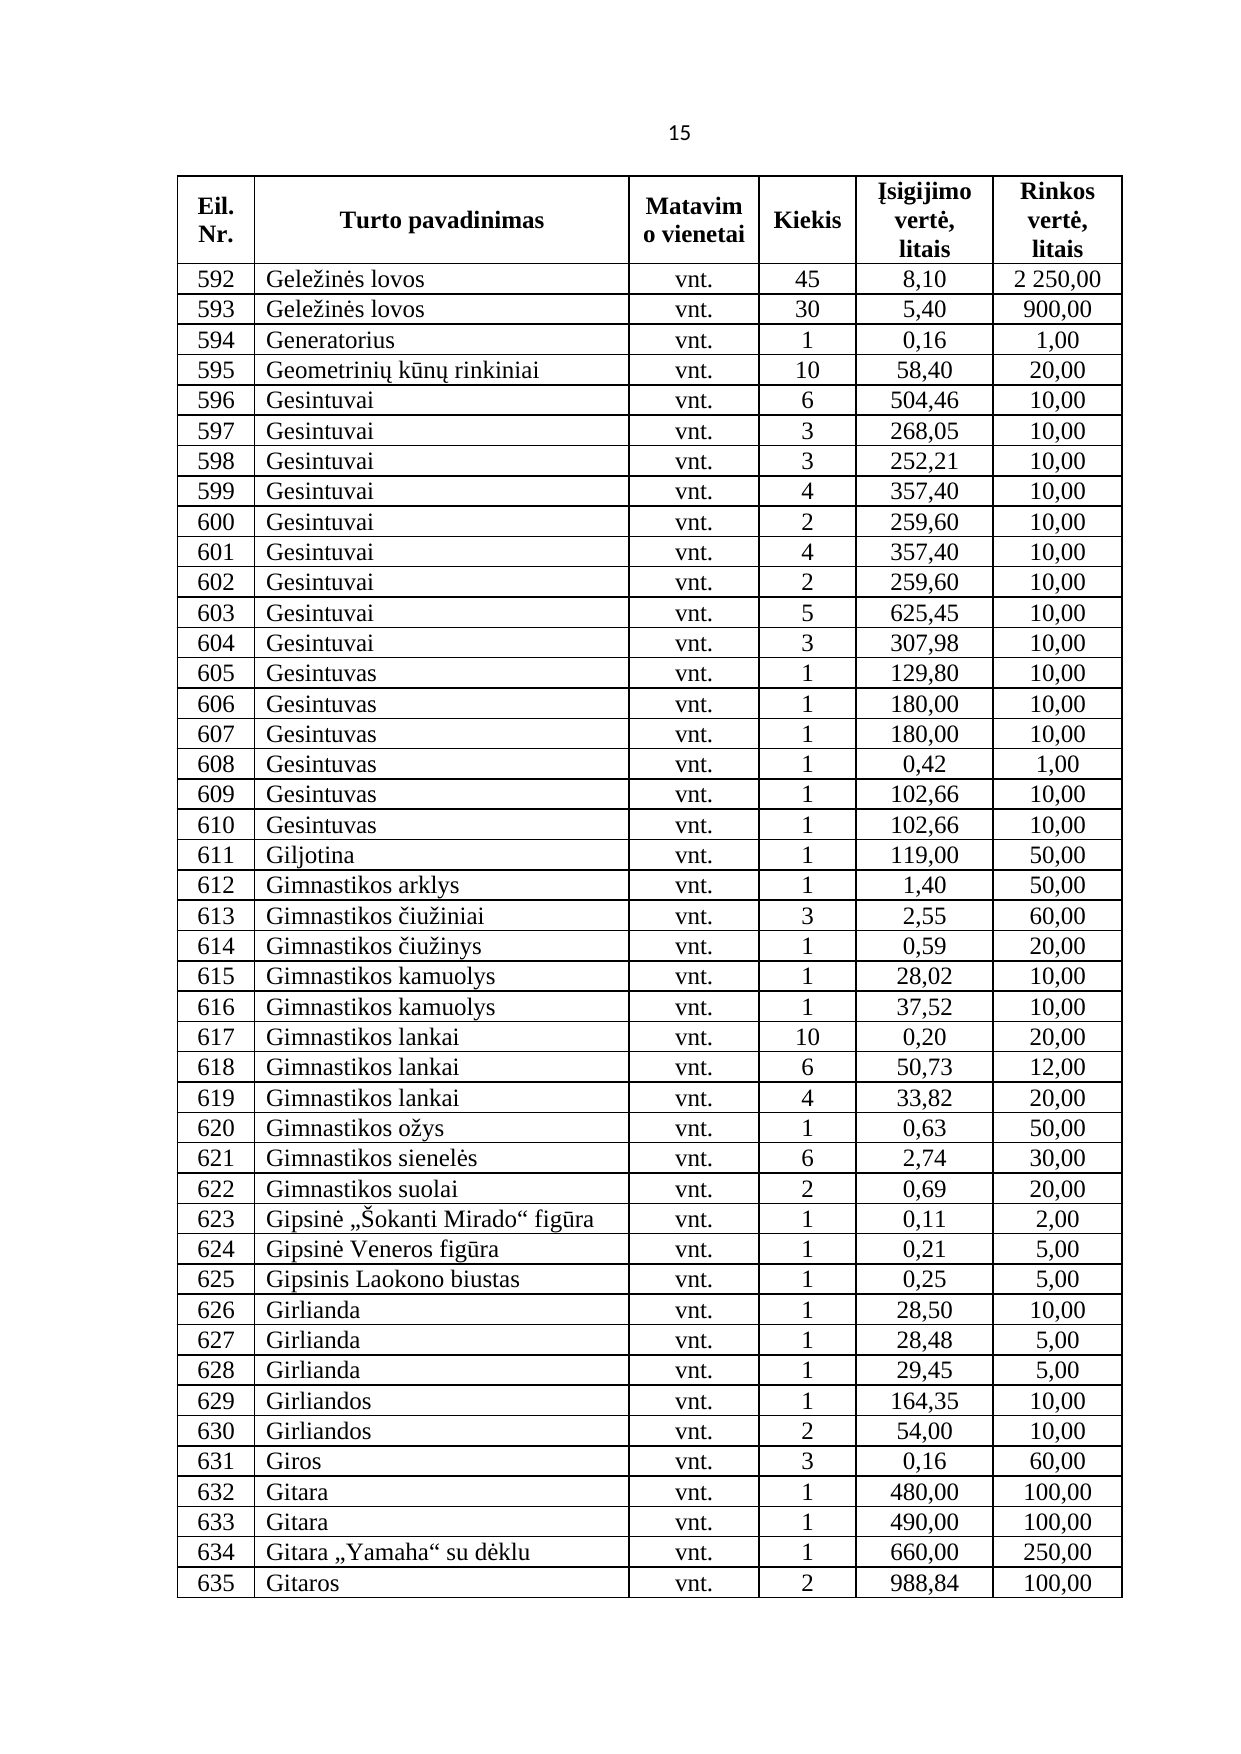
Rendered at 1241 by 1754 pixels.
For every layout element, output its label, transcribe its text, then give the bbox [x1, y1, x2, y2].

table_cell 1 [760, 840, 855, 869]
table_cell 2 [760, 507, 855, 536]
table_cell 0,11 [857, 1204, 992, 1233]
table_cell 595 [178, 355, 254, 384]
table_cell 618 [178, 1052, 254, 1081]
table_cell 5 [760, 598, 855, 626]
table_cell 6 [760, 1143, 855, 1172]
table_cell 2,74 [857, 1143, 992, 1172]
table_cell Gesintuvai [255, 477, 628, 505]
table_cell 12,00 [994, 1052, 1121, 1081]
table_cell vnt. [630, 598, 758, 626]
table_cell 660,00 [857, 1537, 992, 1566]
table_cell 50,00 [994, 1113, 1121, 1142]
table_cell vnt. [630, 1204, 758, 1233]
table_cell 615 [178, 962, 254, 990]
table_cell 1 [760, 1265, 855, 1293]
table_cell vnt. [630, 325, 758, 354]
table_cell 621 [178, 1143, 254, 1172]
table_cell 634 [178, 1537, 254, 1566]
table_cell vnt. [630, 719, 758, 748]
table_cell 28,50 [857, 1295, 992, 1324]
table_cell 20,00 [994, 931, 1121, 960]
table_cell Gipsinė „Šokanti Mirado“ figūra [255, 1204, 628, 1233]
table_cell 10,00 [994, 689, 1121, 717]
table_cell 28,02 [857, 962, 992, 990]
table_header Kiekis [760, 177, 855, 263]
table_cell Gesintuvas [255, 749, 628, 778]
table_cell Geležinės lovos [255, 295, 628, 323]
table_cell 613 [178, 901, 254, 929]
table_cell 3 [760, 1447, 855, 1475]
table_cell 625 [178, 1265, 254, 1293]
table_cell 5,00 [994, 1356, 1121, 1384]
table_cell 3 [760, 628, 855, 657]
table_cell 10,00 [994, 628, 1121, 657]
table_cell Gesintuvas [255, 810, 628, 839]
table_cell 10,00 [994, 567, 1121, 596]
table_cell 50,73 [857, 1052, 992, 1081]
table_cell 1,00 [994, 749, 1121, 778]
table_cell Gesintuvai [255, 567, 628, 596]
table_cell vnt. [630, 477, 758, 505]
table_cell 610 [178, 810, 254, 839]
table_cell 4 [760, 477, 855, 505]
table_cell 6 [760, 1052, 855, 1081]
table_cell 1 [760, 1356, 855, 1384]
table_cell 10,00 [994, 719, 1121, 748]
table_cell 102,66 [857, 780, 992, 808]
table_cell 1 [760, 1113, 855, 1142]
table_cell Gesintuvai [255, 598, 628, 626]
table_cell 900,00 [994, 295, 1121, 323]
table_cell 20,00 [994, 1022, 1121, 1051]
table_cell 29,45 [857, 1356, 992, 1384]
table_cell 1 [760, 962, 855, 990]
table_cell 252,21 [857, 446, 992, 475]
table_cell Gimnastikos lankai [255, 1083, 628, 1111]
table_cell vnt. [630, 1295, 758, 1324]
table_cell 0,63 [857, 1113, 992, 1142]
table_cell 630 [178, 1416, 254, 1445]
table_cell vnt. [630, 295, 758, 323]
table_cell 2 250,00 [994, 264, 1121, 293]
table_cell Gimnastikos sienelės [255, 1143, 628, 1172]
table_cell 607 [178, 719, 254, 748]
table_cell vnt. [630, 1507, 758, 1536]
table_cell Gesintuvai [255, 628, 628, 657]
table_cell 629 [178, 1386, 254, 1414]
table_cell vnt. [630, 1447, 758, 1475]
table_cell 20,00 [994, 1174, 1121, 1202]
table_cell 10,00 [994, 962, 1121, 990]
table_cell Girlianda [255, 1325, 628, 1354]
table_cell 10,00 [994, 992, 1121, 1021]
table_cell 259,60 [857, 507, 992, 536]
table_cell 2 [760, 1416, 855, 1445]
table_cell vnt. [630, 901, 758, 929]
table_cell 1 [760, 749, 855, 778]
table_cell 625,45 [857, 598, 992, 626]
table_cell 1 [760, 931, 855, 960]
table_cell vnt. [630, 1113, 758, 1142]
table_cell 1 [760, 325, 855, 354]
table_cell 490,00 [857, 1507, 992, 1536]
table_cell 596 [178, 386, 254, 414]
table_cell vnt. [630, 628, 758, 657]
table_cell vnt. [630, 1143, 758, 1172]
table_cell 33,82 [857, 1083, 992, 1111]
table_cell vnt. [630, 1477, 758, 1506]
table_cell vnt. [630, 931, 758, 960]
table_cell 58,40 [857, 355, 992, 384]
table_cell 10,00 [994, 386, 1121, 414]
table_cell 5,00 [994, 1325, 1121, 1354]
table_cell vnt. [630, 1052, 758, 1081]
table_cell 631 [178, 1447, 254, 1475]
table_cell Girliandos [255, 1386, 628, 1414]
table_cell 594 [178, 325, 254, 354]
table_header Matavimo vienetai [630, 177, 758, 263]
table_cell vnt. [630, 780, 758, 808]
table_cell 620 [178, 1113, 254, 1142]
table_cell 30,00 [994, 1143, 1121, 1172]
table_cell 28,48 [857, 1325, 992, 1354]
table_cell 30 [760, 295, 855, 323]
table_cell 617 [178, 1022, 254, 1051]
table_cell 10,00 [994, 446, 1121, 475]
table_cell 60,00 [994, 901, 1121, 929]
table_cell vnt. [630, 749, 758, 778]
table_cell vnt. [630, 264, 758, 293]
table_cell 0,20 [857, 1022, 992, 1051]
table_cell vnt. [630, 1174, 758, 1202]
table_cell 601 [178, 537, 254, 566]
table_cell vnt. [630, 1022, 758, 1051]
table_cell 180,00 [857, 719, 992, 748]
table_header Turto pavadinimas [255, 177, 628, 263]
table_cell 5,00 [994, 1265, 1121, 1293]
table_cell 4 [760, 537, 855, 566]
table_cell Gesintuvas [255, 689, 628, 717]
table_cell 592 [178, 264, 254, 293]
table_cell 10,00 [994, 1416, 1121, 1445]
table_cell 616 [178, 992, 254, 1021]
table_cell vnt. [630, 1265, 758, 1293]
table_cell vnt. [630, 386, 758, 414]
table_cell 2,55 [857, 901, 992, 929]
table_header Rinkos vertė, litais [994, 177, 1121, 263]
table_cell Girlianda [255, 1295, 628, 1324]
table_cell 624 [178, 1234, 254, 1263]
table_cell vnt. [630, 689, 758, 717]
table_cell vnt. [630, 355, 758, 384]
table_cell vnt. [630, 871, 758, 899]
table_cell Gitaros [255, 1568, 628, 1596]
table_cell vnt. [630, 1537, 758, 1566]
table_cell 605 [178, 658, 254, 687]
table_cell 100,00 [994, 1568, 1121, 1596]
table_cell Gesintuvas [255, 658, 628, 687]
table_cell 3 [760, 901, 855, 929]
table_cell 628 [178, 1356, 254, 1384]
table_cell Gimnastikos kamuolys [255, 962, 628, 990]
table_cell Geležinės lovos [255, 264, 628, 293]
table_cell 307,98 [857, 628, 992, 657]
table_cell 604 [178, 628, 254, 657]
table_cell Girlianda [255, 1356, 628, 1384]
table_cell 0,69 [857, 1174, 992, 1202]
table_cell Gimnastikos suolai [255, 1174, 628, 1202]
table_cell 1 [760, 1537, 855, 1566]
table_cell 3 [760, 446, 855, 475]
table_cell 1 [760, 1295, 855, 1324]
table_cell Gitara „Yamaha“ su dėklu [255, 1537, 628, 1566]
table_cell 1 [760, 1204, 855, 1233]
table_cell Gesintuvai [255, 507, 628, 536]
table_cell Girliandos [255, 1416, 628, 1445]
table_cell 619 [178, 1083, 254, 1111]
table_cell 635 [178, 1568, 254, 1596]
table_cell Gimnastikos lankai [255, 1022, 628, 1051]
table_cell Gimnastikos kamuolys [255, 992, 628, 1021]
table_cell 0,42 [857, 749, 992, 778]
table_cell Generatorius [255, 325, 628, 354]
table_cell 603 [178, 598, 254, 626]
table_cell 54,00 [857, 1416, 992, 1445]
table_cell 608 [178, 749, 254, 778]
table_cell Geometrinių kūnų rinkiniai [255, 355, 628, 384]
table_cell 250,00 [994, 1537, 1121, 1566]
table_cell 1 [760, 810, 855, 839]
table_cell 614 [178, 931, 254, 960]
table_cell 10,00 [994, 658, 1121, 687]
table_cell vnt. [630, 1234, 758, 1263]
table_cell Giljotina [255, 840, 628, 869]
table_cell 0,16 [857, 1447, 992, 1475]
table_cell Gitara [255, 1507, 628, 1536]
table_cell 10 [760, 355, 855, 384]
table_cell 5,00 [994, 1234, 1121, 1263]
table_cell 609 [178, 780, 254, 808]
table_cell vnt. [630, 810, 758, 839]
table_cell 1 [760, 689, 855, 717]
table_cell 626 [178, 1295, 254, 1324]
table_cell 100,00 [994, 1507, 1121, 1536]
table_cell 1,40 [857, 871, 992, 899]
table_cell vnt. [630, 658, 758, 687]
table_cell 480,00 [857, 1477, 992, 1506]
table_cell 20,00 [994, 355, 1121, 384]
table_cell 357,40 [857, 537, 992, 566]
table_cell 504,46 [857, 386, 992, 414]
table_cell 0,25 [857, 1265, 992, 1293]
table_cell Gesintuvai [255, 446, 628, 475]
table_cell 606 [178, 689, 254, 717]
table_cell 0,21 [857, 1234, 992, 1263]
table_cell 597 [178, 416, 254, 444]
table_cell vnt. [630, 1386, 758, 1414]
table_cell vnt. [630, 1356, 758, 1384]
table_cell Gesintuvas [255, 719, 628, 748]
table_cell 10,00 [994, 1295, 1121, 1324]
table_cell 10,00 [994, 1386, 1121, 1414]
table_cell Gimnastikos čiužinys [255, 931, 628, 960]
table_cell Gipsinė Veneros figūra [255, 1234, 628, 1263]
table_cell 1 [760, 1325, 855, 1354]
table_cell 357,40 [857, 477, 992, 505]
table_cell Gimnastikos lankai [255, 1052, 628, 1081]
table_cell 611 [178, 840, 254, 869]
table_cell vnt. [630, 446, 758, 475]
table_cell 2 [760, 1568, 855, 1596]
table_cell Giros [255, 1447, 628, 1475]
table_cell 10 [760, 1022, 855, 1051]
table_cell 1 [760, 1477, 855, 1506]
table_cell Gesintuvai [255, 386, 628, 414]
table_cell 623 [178, 1204, 254, 1233]
table_cell 633 [178, 1507, 254, 1536]
table_cell 8,10 [857, 264, 992, 293]
table_cell 50,00 [994, 840, 1121, 869]
table_cell 1 [760, 1234, 855, 1263]
table_cell vnt. [630, 992, 758, 1021]
table_cell 10,00 [994, 780, 1121, 808]
table_cell 600 [178, 507, 254, 536]
table_cell 988,84 [857, 1568, 992, 1596]
table_cell 6 [760, 386, 855, 414]
table_cell vnt. [630, 537, 758, 566]
table_cell vnt. [630, 416, 758, 444]
table_cell 60,00 [994, 1447, 1121, 1475]
table_cell Gitara [255, 1477, 628, 1506]
table_cell 129,80 [857, 658, 992, 687]
table_cell 622 [178, 1174, 254, 1202]
table_cell 2 [760, 567, 855, 596]
table_cell vnt. [630, 507, 758, 536]
table_cell 612 [178, 871, 254, 899]
table_cell 268,05 [857, 416, 992, 444]
table_cell 598 [178, 446, 254, 475]
table_cell Gesintuvai [255, 537, 628, 566]
table_cell 2 [760, 1174, 855, 1202]
table_header Eil. Nr. [178, 177, 254, 263]
table_cell 37,52 [857, 992, 992, 1021]
table_cell Gesintuvas [255, 780, 628, 808]
table_cell 45 [760, 264, 855, 293]
table_cell Gesintuvai [255, 416, 628, 444]
table_cell 50,00 [994, 871, 1121, 899]
table_cell Gimnastikos čiužiniai [255, 901, 628, 929]
table_cell 180,00 [857, 689, 992, 717]
table_cell vnt. [630, 1083, 758, 1111]
table_cell 1 [760, 992, 855, 1021]
table_header Įsigijimo vertė, litais [857, 177, 992, 263]
table_cell 102,66 [857, 810, 992, 839]
table_cell 1 [760, 780, 855, 808]
table_cell 10,00 [994, 416, 1121, 444]
table_cell 10,00 [994, 598, 1121, 626]
table_cell vnt. [630, 1325, 758, 1354]
table_cell 2,00 [994, 1204, 1121, 1233]
table_cell 20,00 [994, 1083, 1121, 1111]
table_cell 0,16 [857, 325, 992, 354]
table_cell 164,35 [857, 1386, 992, 1414]
table_cell 10,00 [994, 507, 1121, 536]
table_cell 1 [760, 1386, 855, 1414]
table_cell vnt. [630, 567, 758, 596]
table_cell 259,60 [857, 567, 992, 596]
table_cell 1 [760, 871, 855, 899]
table_cell Gipsinis Laokono biustas [255, 1265, 628, 1293]
table_cell vnt. [630, 1416, 758, 1445]
table_cell 632 [178, 1477, 254, 1506]
table_cell vnt. [630, 840, 758, 869]
table_cell 100,00 [994, 1477, 1121, 1506]
table_cell 593 [178, 295, 254, 323]
table_cell 1 [760, 719, 855, 748]
table_cell vnt. [630, 962, 758, 990]
table_cell 3 [760, 416, 855, 444]
table_cell 599 [178, 477, 254, 505]
table_cell 1 [760, 1507, 855, 1536]
table_cell 627 [178, 1325, 254, 1354]
table_cell 4 [760, 1083, 855, 1111]
table_cell 10,00 [994, 477, 1121, 505]
table_cell Gimnastikos ožys [255, 1113, 628, 1142]
table_cell vnt. [630, 1568, 758, 1596]
table_cell 602 [178, 567, 254, 596]
table_cell 1 [760, 658, 855, 687]
table_cell Gimnastikos arklys [255, 871, 628, 899]
table_cell 119,00 [857, 840, 992, 869]
table_cell 10,00 [994, 810, 1121, 839]
table_cell 0,59 [857, 931, 992, 960]
table_cell 5,40 [857, 295, 992, 323]
table_cell 1,00 [994, 325, 1121, 354]
table_cell 10,00 [994, 537, 1121, 566]
